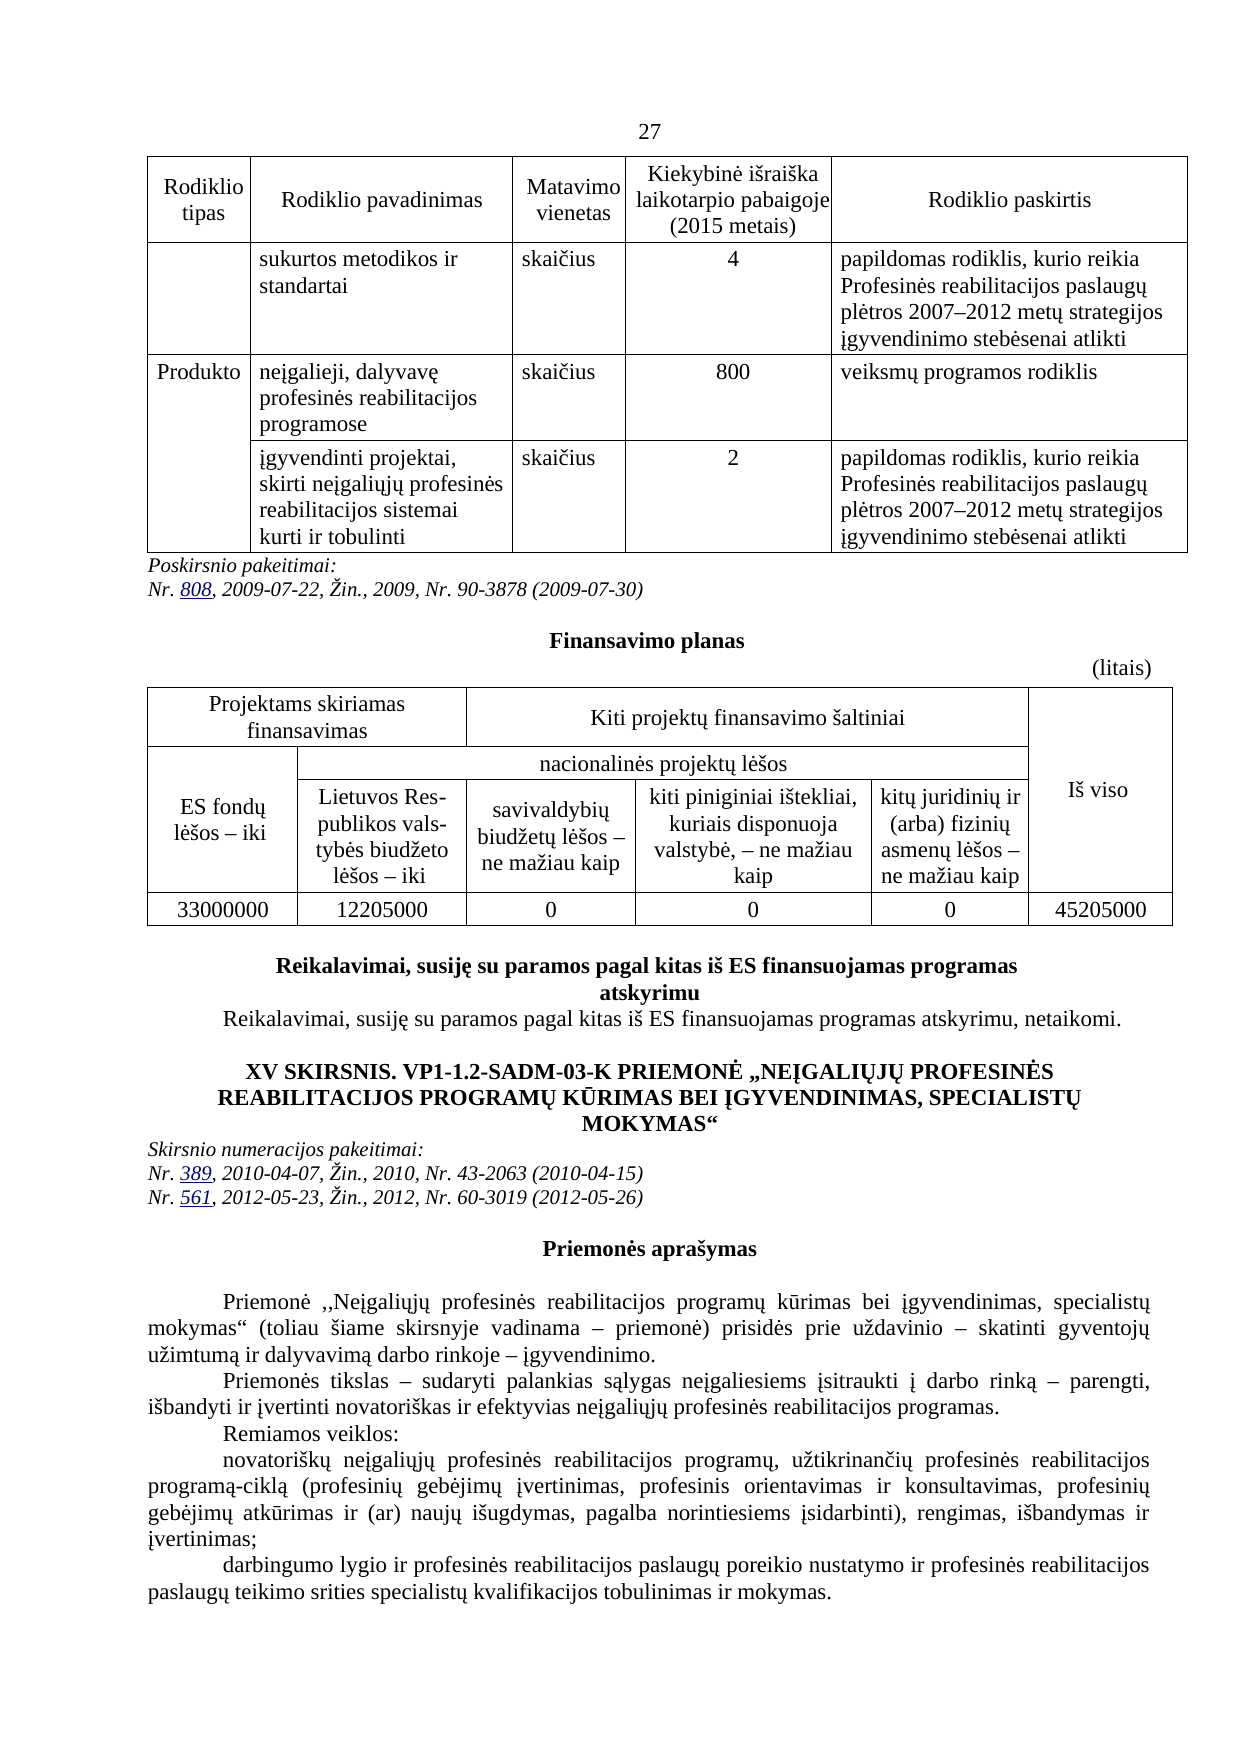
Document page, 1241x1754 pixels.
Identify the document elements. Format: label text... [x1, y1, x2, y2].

table_cell 33000000 [148, 893, 297, 925]
table_cell papildomas rodiklis, kurio reikia Profesinės reabilitacijos paslaugų plėtros 2007–2012 metų strategijos įgyvendinimo stebėsenai atlikti [832, 243, 1187, 354]
text darbingumo lygio ir profesinės reabilitacijos paslaugų poreikio nustatymo ir profesinės reabilitacijos paslaugų teikimo srities specialistų kvalifikacijos tobulinimas ir mokymas. [148, 1552, 1152, 1604]
text Priemonės aprašymas [148, 1235, 1152, 1262]
table_cell 2 [626, 441, 831, 552]
text Remiamos veiklos: [148, 1420, 1152, 1446]
table_cell kiti piniginiai ištekliai, kuriais disponuoja valstybė, – ne mažiau kaip [636, 780, 871, 892]
text Reikalavimai, susiję su paramos pagal kitas iš ES finansuojamas programas atskyrimu [148, 952, 1152, 1005]
text Priemonė ,,Neįgaliųjų profesinės reabilitacijos programų kūrimas bei įgyvendinimas, specialistų mokymas“ (toliau šiame skirsnyje vadinama – priemonė) prisidės prie uždavinio – skatinti gyventojų užimtumą ir dalyvavimą darbo rinkoje – įgyvendinimo. [148, 1288, 1152, 1367]
table_cell 45205000 [1029, 893, 1172, 925]
text Skirsnio numeracijos pakeitimai: [148, 1137, 1152, 1161]
table_cell skaičius [513, 355, 625, 440]
text Poskirsnio pakeitimai: [148, 553, 1152, 577]
table_header Iš viso [1029, 688, 1172, 892]
table_header Rodiklio tipas [148, 157, 250, 242]
table_cell skaičius [513, 441, 625, 552]
table_cell savivaldybių biudžetų lėšos – ne mažiau kaip [467, 780, 635, 892]
table_cell Produkto [148, 355, 250, 552]
table_cell skaičius [513, 243, 625, 354]
text Nr. 808, 2009-07-22, Žin., 2009, Nr. 90-3878 (2009-07-30) [148, 577, 1152, 601]
table_cell 0 [872, 893, 1028, 925]
table_cell sukurtos metodikos ir standartai [251, 243, 512, 354]
text (litais) [148, 654, 1152, 680]
table_header Rodiklio paskirtis [832, 157, 1187, 242]
table_cell [148, 243, 250, 354]
table_header Kiekybinė išraiška laikotarpio pabaigoje (2015 metais) [626, 157, 831, 242]
table_cell įgyvendinti projektai, skirti neįgaliųjų profesinės reabilitacijos sistemai kurti ir tobulinti [251, 441, 512, 552]
table_header Projektams skiriamas finansavimas [148, 688, 466, 746]
text Finansavimo planas [148, 628, 1152, 654]
text Priemonės tikslas – sudaryti palankias sąlygas neįgaliesiems įsitraukti į darbo rinką – parengti, išbandyti ir įvertinti novatoriškas ir efektyvias neįgaliųjų profesinės reabilitacijos programas. [148, 1367, 1152, 1420]
text Nr. 561, 2012-05-23, Žin., 2012, Nr. 60-3019 (2012-05-26) [148, 1185, 1152, 1209]
table_cell veiksmų programos rodiklis [832, 355, 1187, 440]
table_cell 4 [626, 243, 831, 354]
table_cell kitų juridinių ir (arba) fizinių asmenų lėšos – ne mažiau kaip [872, 780, 1028, 892]
table_cell 800 [626, 355, 831, 440]
table_cell 0 [467, 893, 635, 925]
table_cell 0 [636, 893, 871, 925]
text novatoriškų neįgaliųjų profesinės reabilitacijos programų, užtikrinančių profesinės reabilitacijos programą-ciklą (profesinių gebėjimų įvertinimas, profesinis orientavimas ir konsultavimas, profesinių gebėjimų atkūrimas ir (ar) naujų išugdymas, pagalba norintiesiems įsidarbinti), rengimas, išbandymas ir įvertinimas; [148, 1446, 1152, 1552]
table_header Matavimo vienetas [513, 157, 625, 242]
table_cell ES fondų lėšos – iki [148, 747, 297, 892]
table_header Kiti projektų finansavimo šaltiniai [467, 688, 1028, 746]
table_header Rodiklio pavadinimas [251, 157, 512, 242]
subtitle XV SKIRSNIS. VP1-1.2-SADM-03-K PRIEMONĖ „NEĮGALIŲJŲ PROFESINĖS REABILITACIJOS PROGRAMŲ KŪRIMAS BEI ĮGYVENDINIMAS, SPECIALISTŲ MOKYMAS“ [148, 1058, 1152, 1137]
table_cell Lietuvos Res­publikos vals­tybės biudžeto lėšos – iki [298, 780, 466, 892]
table_cell nacionalinės projektų lėšos [298, 747, 1028, 779]
table_cell papildomas rodiklis, kurio reikia Profesinės reabilitacijos paslau­gų plėtros 2007–2012 metų strategijos įgyvendinimo stebėsenai atlikti [832, 441, 1187, 552]
table_cell neįgalieji, dalyvavę profesinės reabilitacijos programose [251, 355, 512, 440]
text Reikalavimai, susiję su paramos pagal kitas iš ES finansuojamas programas atskyrimu, netaikomi. [148, 1005, 1152, 1031]
table_cell 12205000 [298, 893, 466, 925]
text Nr. 389, 2010-04-07, Žin., 2010, Nr. 43-2063 (2010-04-15) [148, 1161, 1152, 1185]
